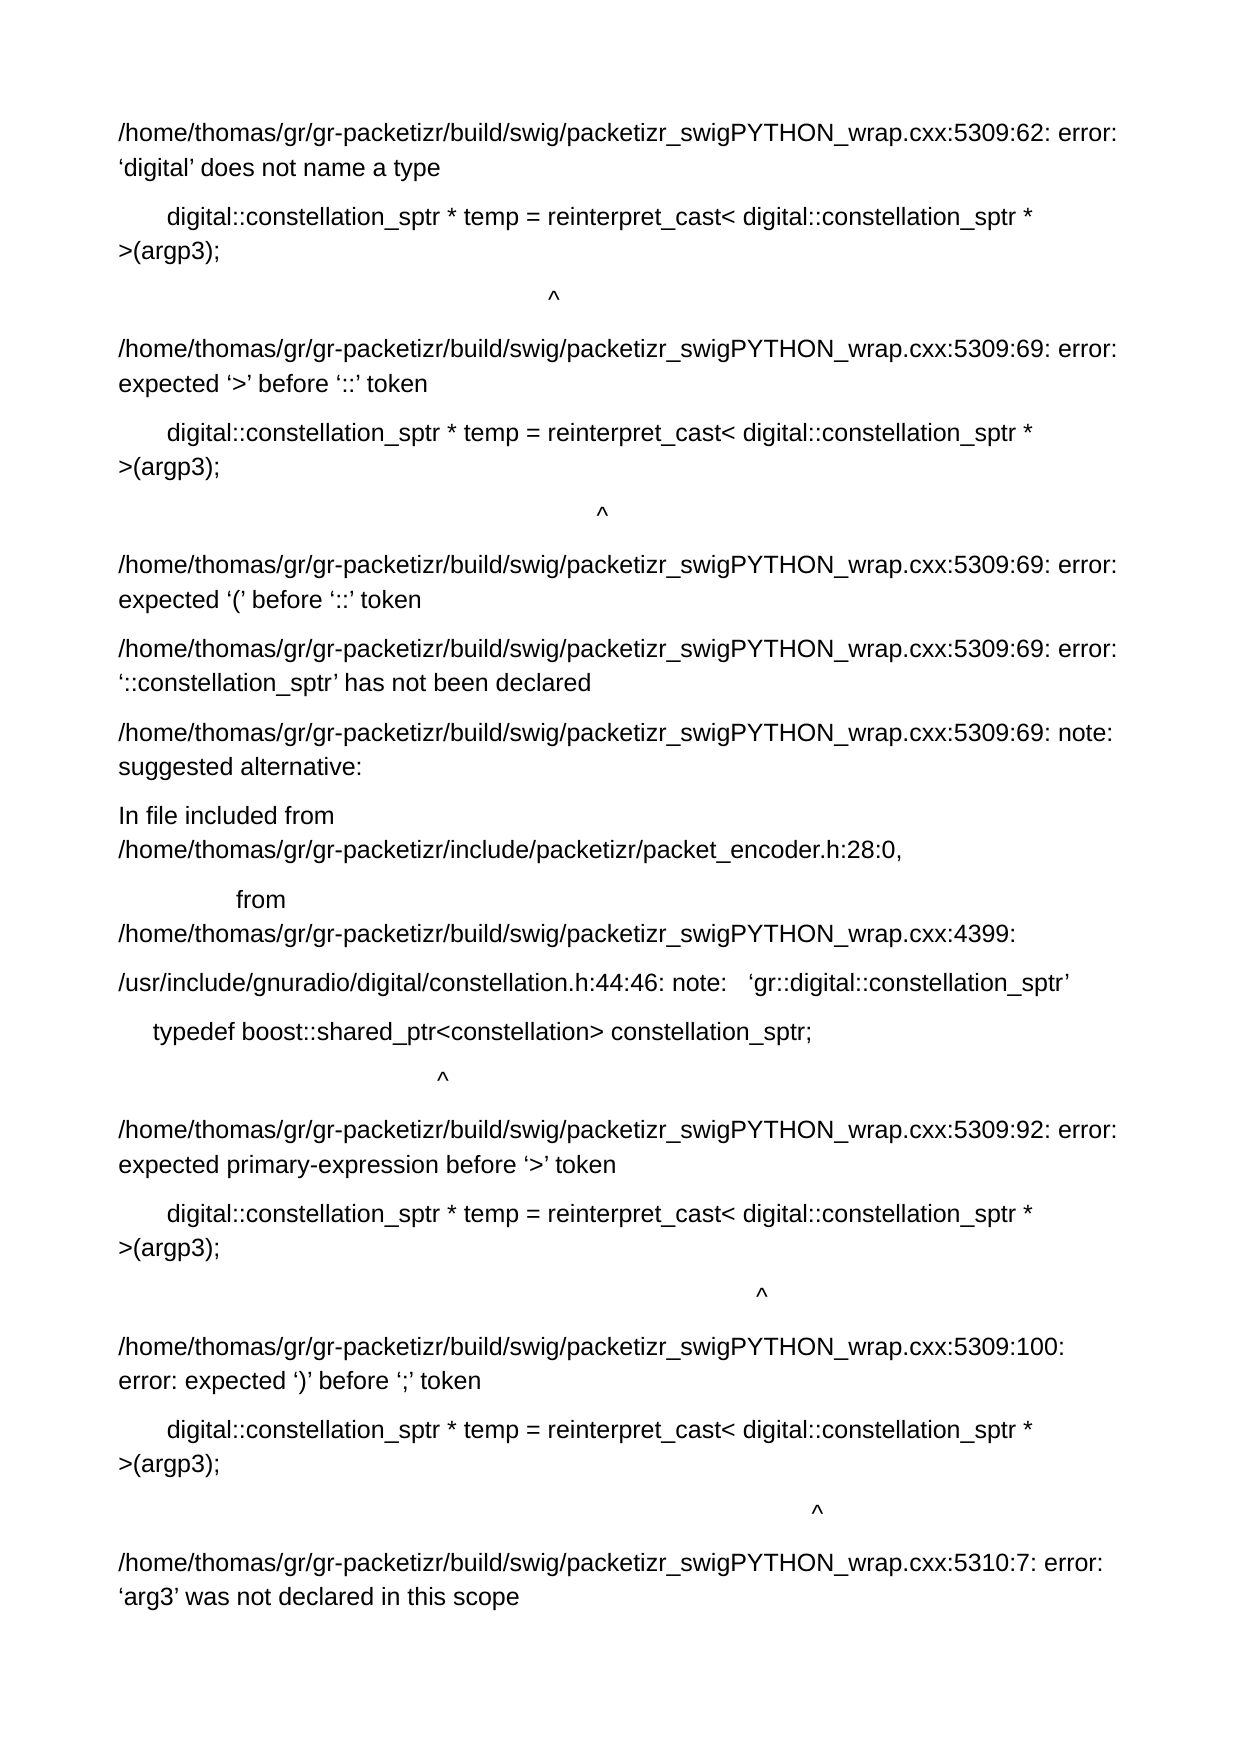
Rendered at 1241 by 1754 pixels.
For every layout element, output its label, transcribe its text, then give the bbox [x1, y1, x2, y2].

text /usr/include/gnuradio/digital/constellation.h:44:46: note: ‘gr::digital::constellation_sptr’ [118, 968, 1122, 997]
text /home/thomas/gr/gr-packetizr/build/swig/packetizr_swigPYTHON_wrap.cxx:5309:92: error: expected primary-expression before ‘>’ token [118, 1115, 1122, 1178]
text /home/thomas/gr/gr-packetizr/build/swig/packetizr_swigPYTHON_wrap.cxx:5309:69: error: expected ‘(’ before ‘::’ token [118, 550, 1122, 614]
text ^ [118, 1498, 1122, 1527]
text digital::constellation_sptr * temp = reinterpret_cast< digital::constellation_sptr * >(argp3); [118, 418, 1122, 481]
text /home/thomas/gr/gr-packetizr/build/swig/packetizr_swigPYTHON_wrap.cxx:5310:7: error: ‘arg3’ was not declared in this scope [118, 1548, 1122, 1611]
text ^ [118, 285, 1122, 314]
text In file included from /home/thomas/gr/gr-packetizr/include/packetizr/packet_encoder.h:28:0, [118, 801, 1122, 864]
text /home/thomas/gr/gr-packetizr/build/swig/packetizr_swigPYTHON_wrap.cxx:5309:100: error: expected ‘)’ before ‘;’ token [118, 1331, 1122, 1395]
text digital::constellation_sptr * temp = reinterpret_cast< digital::constellation_sptr * >(argp3); [118, 1199, 1122, 1262]
text /home/thomas/gr/gr-packetizr/build/swig/packetizr_swigPYTHON_wrap.cxx:5309:69: error: expected ‘>’ before ‘::’ token [118, 334, 1122, 397]
text from /home/thomas/gr/gr-packetizr/build/swig/packetizr_swigPYTHON_wrap.cxx:4399: [118, 884, 1122, 948]
text ^ [118, 1282, 1122, 1311]
text digital::constellation_sptr * temp = reinterpret_cast< digital::constellation_sptr * >(argp3); [118, 1415, 1122, 1478]
text /home/thomas/gr/gr-packetizr/build/swig/packetizr_swigPYTHON_wrap.cxx:5309:69: error: ‘::constellation_sptr’ has not been declared [118, 634, 1122, 697]
text typedef boost::shared_ptr<constellation> constellation_sptr; [118, 1017, 1122, 1046]
text /home/thomas/gr/gr-packetizr/build/swig/packetizr_swigPYTHON_wrap.cxx:5309:62: error: ‘digital’ does not name a type [118, 118, 1122, 181]
text ^ [118, 501, 1122, 530]
text ^ [118, 1066, 1122, 1095]
text digital::constellation_sptr * temp = reinterpret_cast< digital::constellation_sptr * >(argp3); [118, 202, 1122, 265]
text /home/thomas/gr/gr-packetizr/build/swig/packetizr_swigPYTHON_wrap.cxx:5309:69: note: suggested alternative: [118, 717, 1122, 781]
